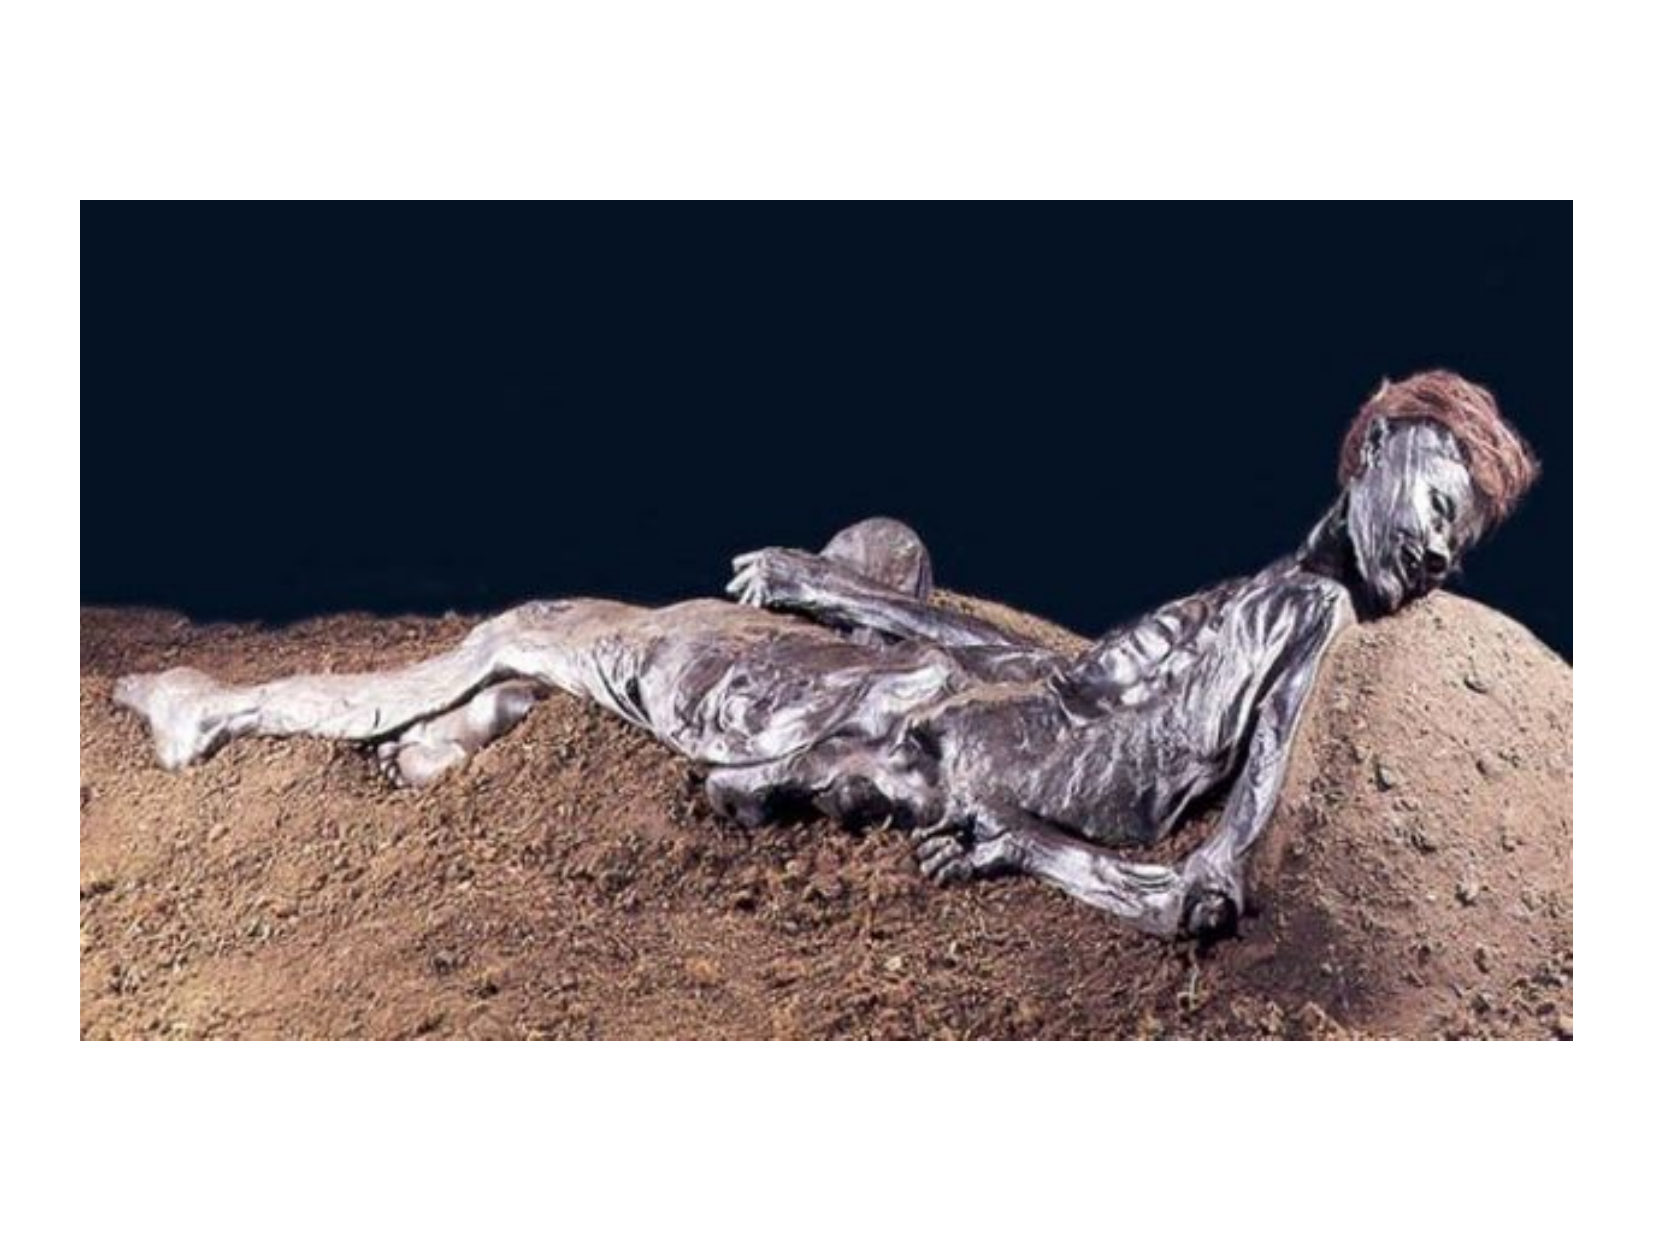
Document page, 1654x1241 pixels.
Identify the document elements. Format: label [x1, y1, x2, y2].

picture [80, 200, 1573, 1041]
